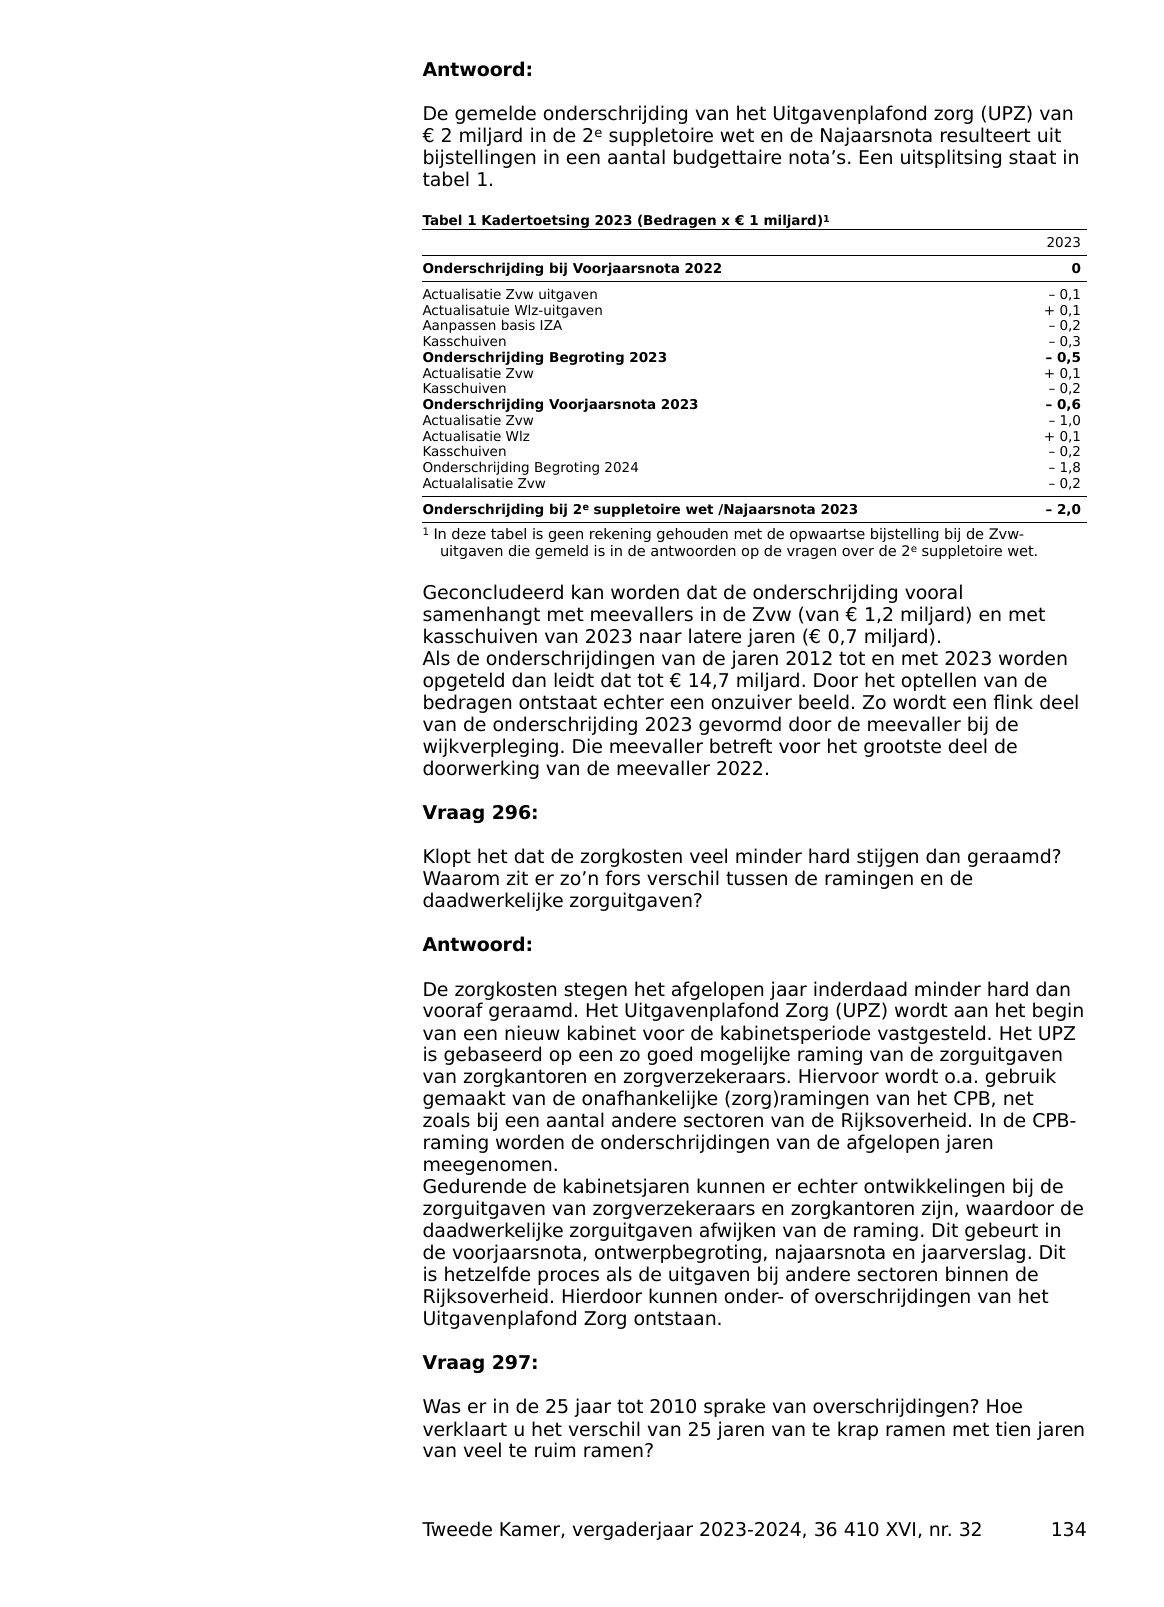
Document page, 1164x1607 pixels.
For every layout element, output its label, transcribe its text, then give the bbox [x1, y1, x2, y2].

table_cell Actualisatie Wlz [422, 428, 998, 444]
table_cell – 0,2 [998, 318, 1087, 334]
text De zorgkosten stegen het afgelopen jaar inderdaad minder hard dan vooraf geraamd. Het Uitgavenplafond Zorg (UPZ) wordt aan het begin van een nieuw kabinet voor de kabinetsperiode vastgesteld. Het UPZ is gebaseerd op een zo goed mogelijke raming van de zorguitgaven van zorgkantoren en zorgverzekeraars. Hiervoor wordt o.a. gebruik gemaakt van de onafhankelijke (zorg)ramingen van het CPB, net zoals bij een aantal andere sectoren van de Rijksoverheid. In de CPB-raming worden de onderschrijdingen van de afgelopen jaren meegenomen. [422, 978, 1087, 1176]
table_cell Actualisatie Zvw uitgaven [422, 282, 998, 302]
table_cell Onderschrijding bij 2e suppletoire wet /Najaarsnota 2023 [422, 497, 998, 522]
table_cell – 1,0 [998, 413, 1087, 428]
table_cell Actualisatuie Wlz-uitgaven [422, 303, 998, 318]
text De gemelde onderschrijding van het Uitgavenplafond zorg (UPZ) van € 2 miljard in de 2e suppletoire wet en de Najaarsnota resulteert uit bijstellingen in een aantal budgettaire nota’s. Een uitsplitsing staat in tabel 1. [422, 103, 1087, 191]
text Geconcludeerd kan worden dat de onderschrijding vooral samenhangt met meevallers in de Zvw (van € 1,2 miljard) en met kasschuiven van 2023 naar latere jaren (€ 0,7 miljard). [422, 582, 1087, 648]
table_cell – 0,3 [998, 334, 1087, 350]
table_cell + 0,1 [998, 428, 1087, 444]
table_cell – 1,8 [998, 460, 1087, 476]
table_cell – 0,2 [998, 476, 1087, 496]
table_cell Kasschuiven [422, 444, 998, 460]
table_cell 2023 [998, 230, 1087, 255]
table_cell Actualisatie Zvw [422, 365, 998, 381]
text Gedurende de kabinetsjaren kunnen er echter ontwikkelingen bij de zorguitgaven van zorgverzekeraars en zorgkantoren zijn, waardoor de daadwerkelijke zorguitgaven afwijken van de raming. Dit gebeurt in de voorjaarsnota, ontwerpbegroting, najaarsnota en jaarverslag. Dit is hetzelfde proces als de uitgaven bij andere sectoren binnen de Rijksoverheid. Hierdoor kunnen onder- of overschrijdingen van het Uitgavenplafond Zorg ontstaan. [422, 1176, 1087, 1330]
table_cell Onderschrijding Begroting 2023 [422, 350, 998, 365]
table_cell Actualalisatie Zvw [422, 476, 998, 496]
table_cell Actualisatie Zvw [422, 413, 998, 428]
table_cell – 0,6 [998, 397, 1087, 413]
table_cell [422, 230, 998, 255]
table_cell + 0,1 [998, 365, 1087, 381]
subtitle Antwoord: [422, 934, 1087, 956]
table_cell Onderschrijding Voorjaarsnota 2023 [422, 397, 998, 413]
subtitle Vraag 296: [422, 802, 1087, 824]
subtitle Vraag 297: [422, 1352, 1087, 1374]
table_cell + 0,1 [998, 303, 1087, 318]
table_cell – 0,5 [998, 350, 1087, 365]
table_cell Kasschuiven [422, 381, 998, 397]
table_cell 1 In deze tabel is geen rekening gehouden met de opwaartse bijstelling bij de Zvw-uitgaven die gemeld is in de antwoorden op de vragen over de 2e suppletoire wet. [422, 523, 1087, 560]
table_cell Onderschrijding Begroting 2024 [422, 460, 998, 476]
subtitle Antwoord: [422, 59, 1087, 81]
table_cell – 0,2 [998, 444, 1087, 460]
text Klopt het dat de zorgkosten veel minder hard stijgen dan geraamd? Waarom zit er zo’n fors verschil tussen de ramingen en de daadwerkelijke zorguitgaven? [422, 846, 1087, 912]
text Was er in de 25 jaar tot 2010 sprake van overschrijdingen? Hoe verklaart u het verschil van 25 jaren van te krap ramen met tien jaren van veel te ruim ramen? [422, 1396, 1087, 1462]
table_header Tabel 1 Kadertoetsing 2023 (Bedragen x € 1 miljard)1 [422, 213, 1087, 229]
table_cell Onderschrijding bij Voorjaarsnota 2022 [422, 256, 998, 281]
table_cell – 0,2 [998, 381, 1087, 397]
table_cell Kasschuiven [422, 334, 998, 350]
table_cell Aanpassen basis IZA [422, 318, 998, 334]
table_cell 0 [998, 256, 1087, 281]
text Als de onderschrijdingen van de jaren 2012 tot en met 2023 worden opgeteld dan leidt dat tot € 14,7 miljard. Door het optellen van de bedragen ontstaat echter een onzuiver beeld. Zo wordt een flink deel van de onderschrijding 2023 gevormd door de meevaller bij de wijkverpleging. Die meevaller betreft voor het grootste deel de doorwerking van de meevaller 2022. [422, 648, 1087, 780]
table_cell – 0,1 [998, 282, 1087, 302]
table_cell – 2,0 [998, 497, 1087, 522]
